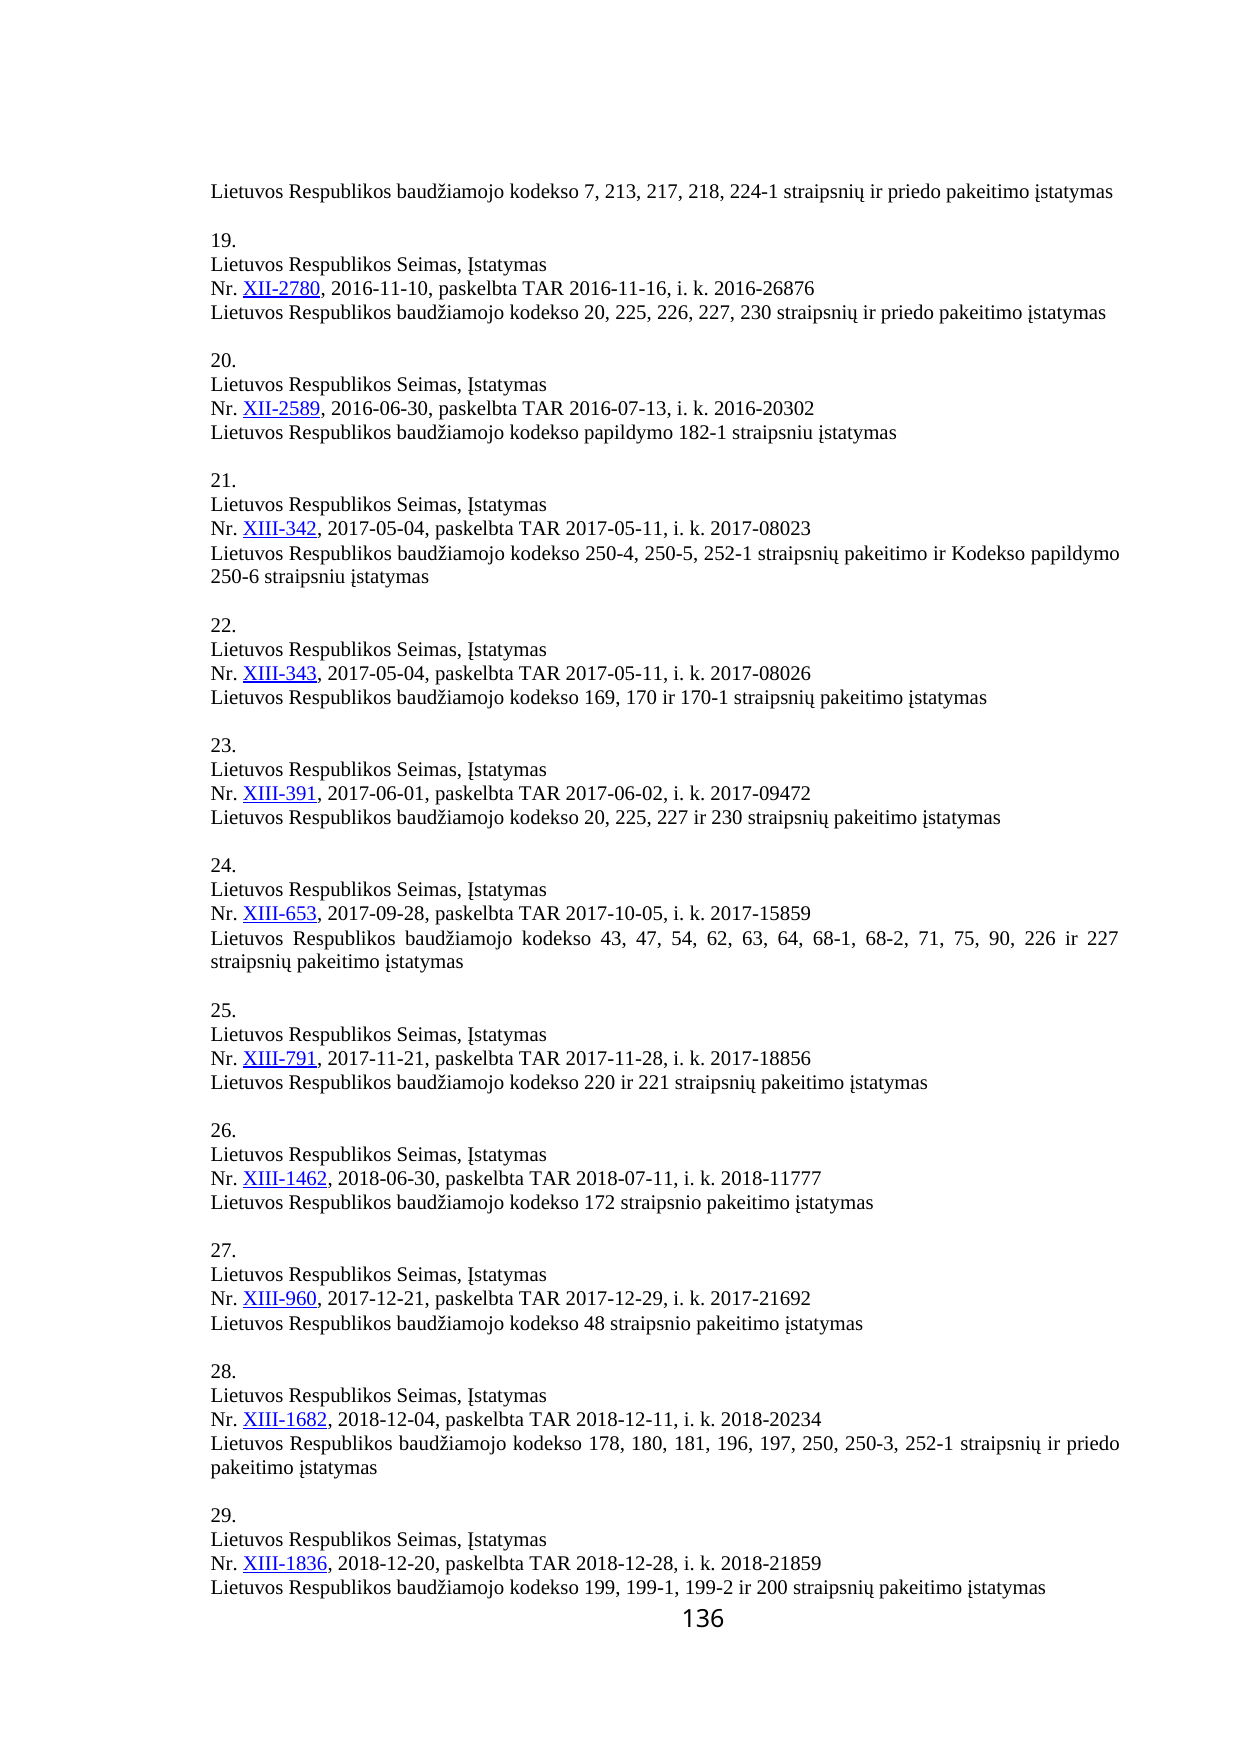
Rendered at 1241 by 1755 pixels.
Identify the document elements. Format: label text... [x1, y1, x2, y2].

text 26. [210, 1118, 1120, 1142]
text Lietuvos Respublikos Seimas, Įstatymas [210, 1527, 1120, 1551]
text 27. [210, 1238, 1120, 1262]
text Lietuvos Respublikos baudžiamojo kodekso papildymo 182-1 straipsniu įstatymas [210, 420, 1120, 444]
text Lietuvos Respublikos baudžiamojo kodekso 169, 170 ir 170-1 straipsnių pakeitimo įstatymas [210, 685, 1120, 709]
text 29. [210, 1503, 1120, 1527]
text 20. [210, 348, 1120, 372]
text Lietuvos Respublikos baudžiamojo kodekso 178, 180, 181, 196, 197, 250, 250-3, 252-1 straipsnių ir priedo pakeitimo įstatymas [210, 1431, 1120, 1479]
text Nr. XIII-391, 2017-06-01, paskelbta TAR 2017-06-02, i. k. 2017-09472 [210, 781, 1120, 805]
text Lietuvos Respublikos Seimas, Įstatymas [210, 1022, 1120, 1046]
text Lietuvos Respublikos Seimas, Įstatymas [210, 877, 1120, 901]
text Nr. XII-2589, 2016-06-30, paskelbta TAR 2016-07-13, i. k. 2016-20302 [210, 396, 1120, 420]
text 28. [210, 1358, 1120, 1383]
text 19. [210, 228, 1120, 252]
text 24. [210, 853, 1120, 877]
text Lietuvos Respublikos baudžiamojo kodekso 48 straipsnio pakeitimo įstatymas [210, 1310, 1120, 1334]
text Lietuvos Respublikos Seimas, Įstatymas [210, 372, 1120, 396]
text Nr. XIII-960, 2017-12-21, paskelbta TAR 2017-12-29, i. k. 2017-21692 [210, 1286, 1120, 1310]
text Lietuvos Respublikos baudžiamojo kodekso 250-4, 250-5, 252-1 straipsnių pakeitimo ir Kodekso papildymo 250-6 straipsniu įstatymas [210, 540, 1120, 588]
text Nr. XIII-791, 2017-11-21, paskelbta TAR 2017-11-28, i. k. 2017-18856 [210, 1046, 1120, 1070]
text Lietuvos Respublikos baudžiamojo kodekso 199, 199-1, 199-2 ir 200 straipsnių pakeitimo įstatymas [210, 1575, 1120, 1599]
text Nr. XII-2780, 2016-11-10, paskelbta TAR 2016-11-16, i. k. 2016-26876 [210, 276, 1120, 300]
text 22. [210, 613, 1120, 637]
text Nr. XIII-342, 2017-05-04, paskelbta TAR 2017-05-11, i. k. 2017-08023 [210, 516, 1120, 540]
text Nr. XIII-1682, 2018-12-04, paskelbta TAR 2018-12-11, i. k. 2018-20234 [210, 1407, 1120, 1431]
text Lietuvos Respublikos baudžiamojo kodekso 20, 225, 226, 227, 230 straipsnių ir priedo pakeitimo įstatymas [210, 300, 1120, 324]
text 23. [210, 733, 1120, 757]
text Lietuvos Respublikos Seimas, Įstatymas [210, 637, 1120, 661]
text 21. [210, 468, 1120, 492]
text Lietuvos Respublikos Seimas, Įstatymas [210, 1383, 1120, 1407]
text Lietuvos Respublikos Seimas, Įstatymas [210, 1262, 1120, 1286]
text Nr. XIII-1836, 2018-12-20, paskelbta TAR 2018-12-28, i. k. 2018-21859 [210, 1551, 1120, 1575]
text Nr. XIII-343, 2017-05-04, paskelbta TAR 2017-05-11, i. k. 2017-08026 [210, 661, 1120, 685]
text Nr. XIII-1462, 2018-06-30, paskelbta TAR 2018-07-11, i. k. 2018-11777 [210, 1166, 1120, 1190]
text Lietuvos Respublikos baudžiamojo kodekso 220 ir 221 straipsnių pakeitimo įstatymas [210, 1070, 1120, 1094]
text Lietuvos Respublikos baudžiamojo kodekso 172 straipsnio pakeitimo įstatymas [210, 1190, 1120, 1214]
text Lietuvos Respublikos Seimas, Įstatymas [210, 1142, 1120, 1166]
text Nr. XIII-653, 2017-09-28, paskelbta TAR 2017-10-05, i. k. 2017-15859 [210, 901, 1120, 925]
text Lietuvos Respublikos baudžiamojo kodekso 43, 47, 54, 62, 63, 64, 68-1, 68-2, 71, 75, 90, 226 ir 227 straipsnių pakeitimo įstatymas [210, 925, 1120, 973]
text Lietuvos Respublikos baudžiamojo kodekso 7, 213, 217, 218, 224-1 straipsnių ir priedo pakeitimo įstatymas [210, 179, 1120, 203]
text Lietuvos Respublikos baudžiamojo kodekso 20, 225, 227 ir 230 straipsnių pakeitimo įstatymas [210, 805, 1120, 829]
text Lietuvos Respublikos Seimas, Įstatymas [210, 492, 1120, 516]
text 25. [210, 998, 1120, 1022]
text Lietuvos Respublikos Seimas, Įstatymas [210, 252, 1120, 276]
text Lietuvos Respublikos Seimas, Įstatymas [210, 757, 1120, 781]
